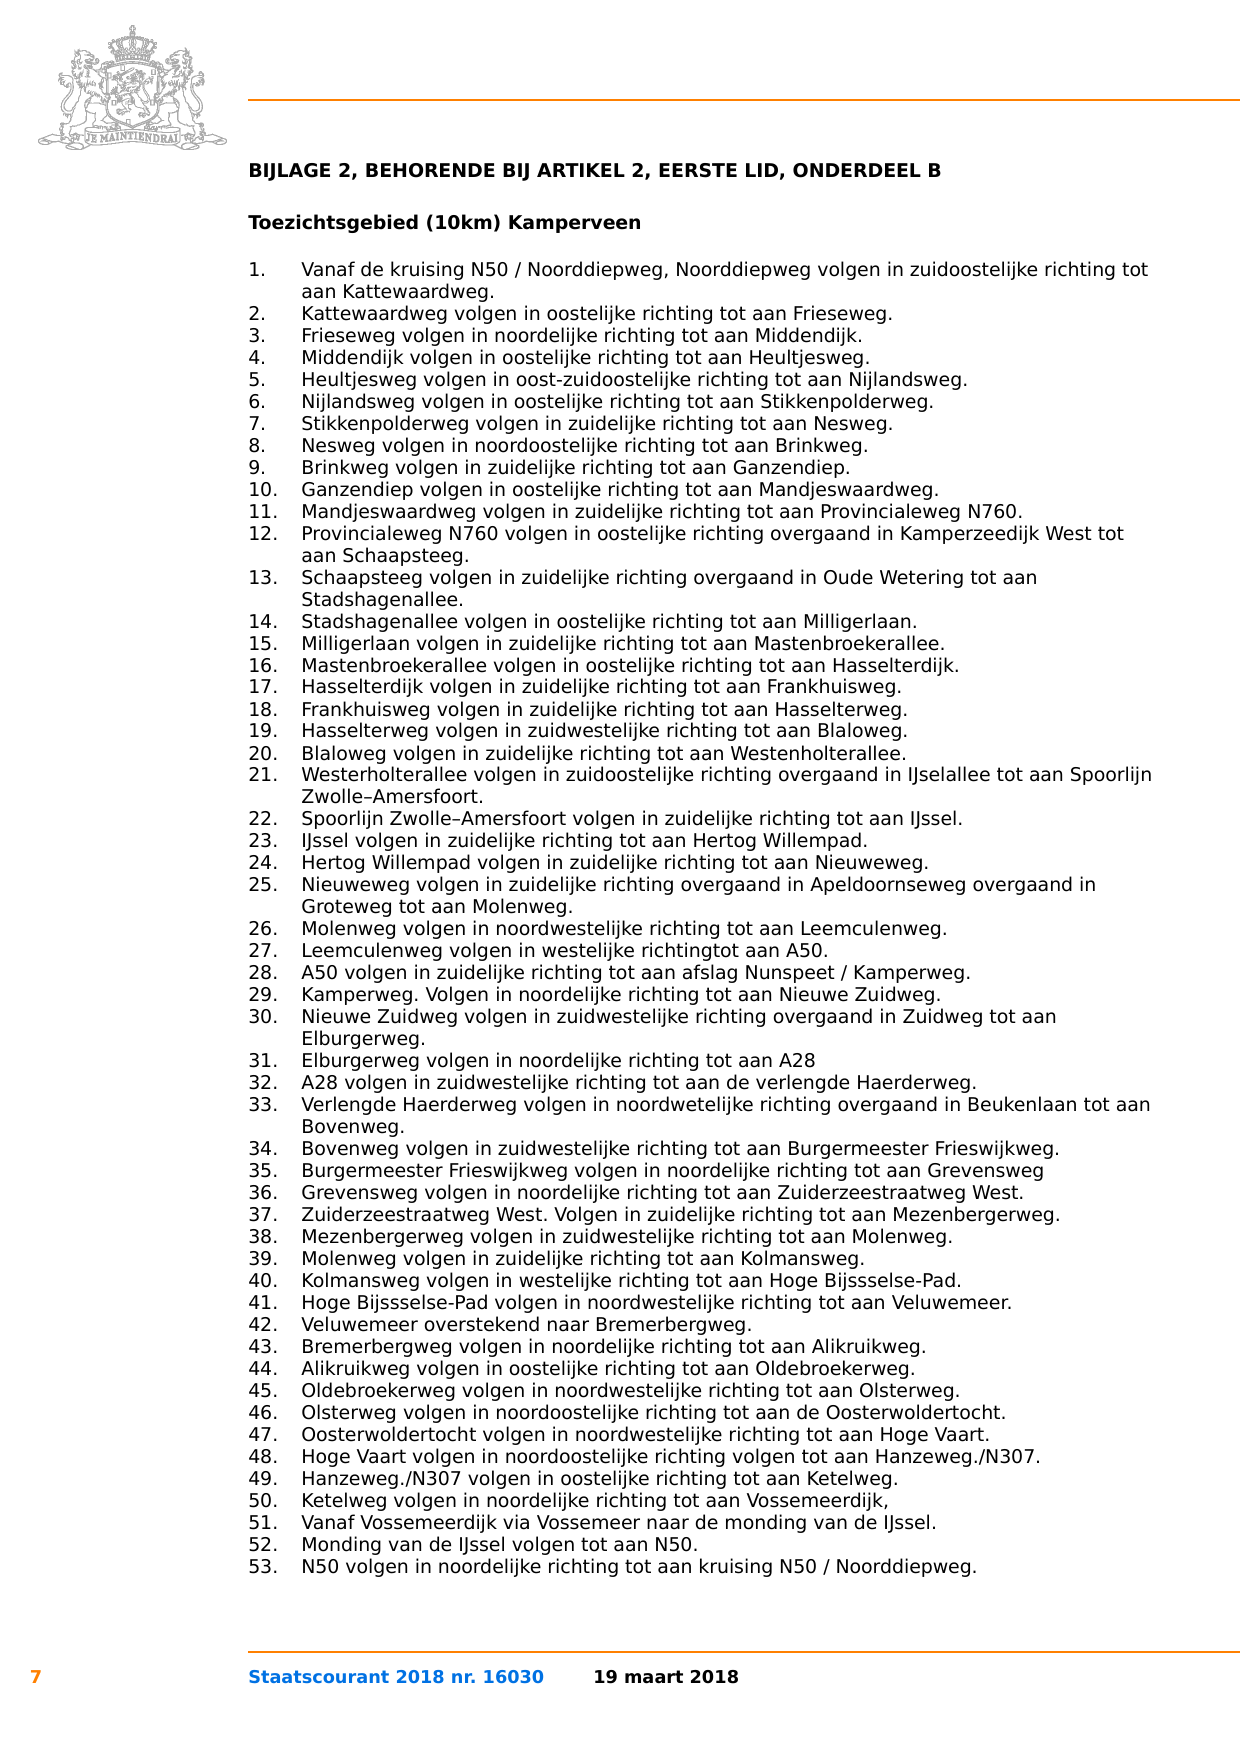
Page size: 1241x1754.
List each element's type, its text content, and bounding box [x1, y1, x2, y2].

text 30. Nieuwe Zuidweg volgen in zuidwestelijke richting overgaand in Zuidweg tot aan Elburgerweg. [248, 1006, 1163, 1050]
text 39. Molenweg volgen in zuidelijke richting tot aan Kolmansweg. [248, 1248, 1163, 1270]
text 13. Schaapsteeg volgen in zuidelijke richting overgaand in Oude Wetering tot aan Stadshagenallee. [248, 567, 1163, 611]
text 18. Frankhuisweg volgen in zuidelijke richting tot aan Hasselterweg. [248, 698, 1163, 720]
text 28. A50 volgen in zuidelijke richting tot aan afslag Nunspeet / Kamperweg. [248, 962, 1163, 984]
text 25. Nieuweweg volgen in zuidelijke richting overgaand in Apeldoornseweg overgaand in Groteweg tot aan Molenweg. [248, 874, 1163, 918]
text 49. Hanzeweg./N307 volgen in oostelijke richting tot aan Ketelweg. [248, 1468, 1163, 1490]
text 10. Ganzendiep volgen in oostelijke richting tot aan Mandjeswaardweg. [248, 479, 1163, 501]
text 4. Middendijk volgen in oostelijke richting tot aan Heultjesweg. [248, 347, 1163, 369]
text 37. Zuiderzeestraatweg West. Volgen in zuidelijke richting tot aan Mezenbergerweg. [248, 1204, 1163, 1226]
text 29. Kamperweg. Volgen in noordelijke richting tot aan Nieuwe Zuidweg. [248, 984, 1163, 1006]
text 16. Mastenbroekerallee volgen in oostelijke richting tot aan Hasselterdijk. [248, 654, 1163, 676]
text 2. Kattewaardweg volgen in oostelijke richting tot aan Frieseweg. [248, 303, 1163, 325]
text 31. Elburgerweg volgen in noordelijke richting tot aan A28 [248, 1050, 1163, 1072]
text 15. Milligerlaan volgen in zuidelijke richting tot aan Mastenbroekerallee. [248, 632, 1163, 654]
text 51. Vanaf Vossemeerdijk via Vossemeer naar de monding van de IJssel. [248, 1512, 1163, 1534]
text 46. Olsterweg volgen in noordoostelijke richting tot aan de Oosterwoldertocht. [248, 1402, 1163, 1424]
text 32. A28 volgen in zuidwestelijke richting tot aan de verlengde Haerderweg. [248, 1072, 1163, 1094]
text 5. Heultjesweg volgen in oost-zuidoostelijke richting tot aan Nijlandsweg. [248, 369, 1163, 391]
text 41. Hoge Bijssselse-Pad volgen in noordwestelijke richting tot aan Veluwemeer. [248, 1292, 1163, 1314]
text 1. Vanaf de kruising N50 / Noorddiepweg, Noorddiepweg volgen in zuidoostelijke richting tot aan Kattewaardweg. [248, 259, 1163, 303]
picture [38, 25, 227, 150]
text 26. Molenweg volgen in noordwestelijke richting tot aan Leemculenweg. [248, 918, 1163, 940]
text 48. Hoge Vaart volgen in noordoostelijke richting volgen tot aan Hanzeweg./N307. [248, 1446, 1163, 1468]
text 14. Stadshagenallee volgen in oostelijke richting tot aan Milligerlaan. [248, 611, 1163, 632]
text 44. Alikruikweg volgen in oostelijke richting tot aan Oldebroekerweg. [248, 1358, 1163, 1380]
text 6. Nijlandsweg volgen in oostelijke richting tot aan Stikkenpolderweg. [248, 391, 1163, 413]
text 3. Frieseweg volgen in noordelijke richting tot aan Middendijk. [248, 325, 1163, 347]
text 40. Kolmansweg volgen in westelijke richting tot aan Hoge Bijssselse-Pad. [248, 1270, 1163, 1292]
text 19. Hasselterweg volgen in zuidwestelijke richting tot aan Blaloweg. [248, 720, 1163, 742]
text 43. Bremerbergweg volgen in noordelijke richting tot aan Alikruikweg. [248, 1336, 1163, 1358]
subtitle BIJLAGE 2, BEHORENDE BIJ ARTIKEL 2, EERSTE LID, ONDERDEEL B [248, 160, 1163, 182]
text 12. Provincialeweg N760 volgen in oostelijke richting overgaand in Kamperzeedijk West tot aan Schaapsteeg. [248, 523, 1163, 567]
text 11. Mandjeswaardweg volgen in zuidelijke richting tot aan Provincialeweg N760. [248, 501, 1163, 523]
text 20. Blaloweg volgen in zuidelijke richting tot aan Westenholterallee. [248, 742, 1163, 764]
text 36. Grevensweg volgen in noordelijke richting tot aan Zuiderzeestraatweg West. [248, 1182, 1163, 1204]
text 53. N50 volgen in noordelijke richting tot aan kruising N50 / Noorddiepweg. [248, 1556, 1163, 1578]
text 17. Hasselterdijk volgen in zuidelijke richting tot aan Frankhuisweg. [248, 676, 1163, 698]
text 22. Spoorlijn Zwolle–Amersfoort volgen in zuidelijke richting tot aan IJssel. [248, 808, 1163, 830]
text 42. Veluwemeer overstekend naar Bremerbergweg. [248, 1314, 1163, 1336]
text 23. IJssel volgen in zuidelijke richting tot aan Hertog Willempad. [248, 830, 1163, 852]
text 47. Oosterwoldertocht volgen in noordwestelijke richting tot aan Hoge Vaart. [248, 1424, 1163, 1446]
text 9. Brinkweg volgen in zuidelijke richting tot aan Ganzendiep. [248, 457, 1163, 479]
text 35. Burgermeester Frieswijkweg volgen in noordelijke richting tot aan Grevensweg [248, 1160, 1163, 1182]
text 24. Hertog Willempad volgen in zuidelijke richting tot aan Nieuweweg. [248, 852, 1163, 874]
text 21. Westerholterallee volgen in zuidoostelijke richting overgaand in IJselallee tot aan Spoorlijn Zwolle–Amersfoort. [248, 764, 1163, 808]
text 38. Mezenbergerweg volgen in zuidwestelijke richting tot aan Molenweg. [248, 1226, 1163, 1248]
text 27. Leemculenweg volgen in westelijke richtingtot aan A50. [248, 940, 1163, 962]
subtitle Toezichtsgebied (10km) Kamperveen [248, 212, 1163, 234]
text 7. Stikkenpolderweg volgen in zuidelijke richting tot aan Nesweg. [248, 413, 1163, 435]
text 52. Monding van de IJssel volgen tot aan N50. [248, 1534, 1163, 1556]
text 45. Oldebroekerweg volgen in noordwestelijke richting tot aan Olsterweg. [248, 1380, 1163, 1402]
text 8. Nesweg volgen in noordoostelijke richting tot aan Brinkweg. [248, 435, 1163, 457]
text 33. Verlengde Haerderweg volgen in noordwetelijke richting overgaand in Beukenlaan tot aan Bovenweg. [248, 1094, 1163, 1138]
text 50. Ketelweg volgen in noordelijke richting tot aan Vossemeerdijk, [248, 1490, 1163, 1512]
text 34. Bovenweg volgen in zuidwestelijke richting tot aan Burgermeester Frieswijkweg. [248, 1138, 1163, 1160]
